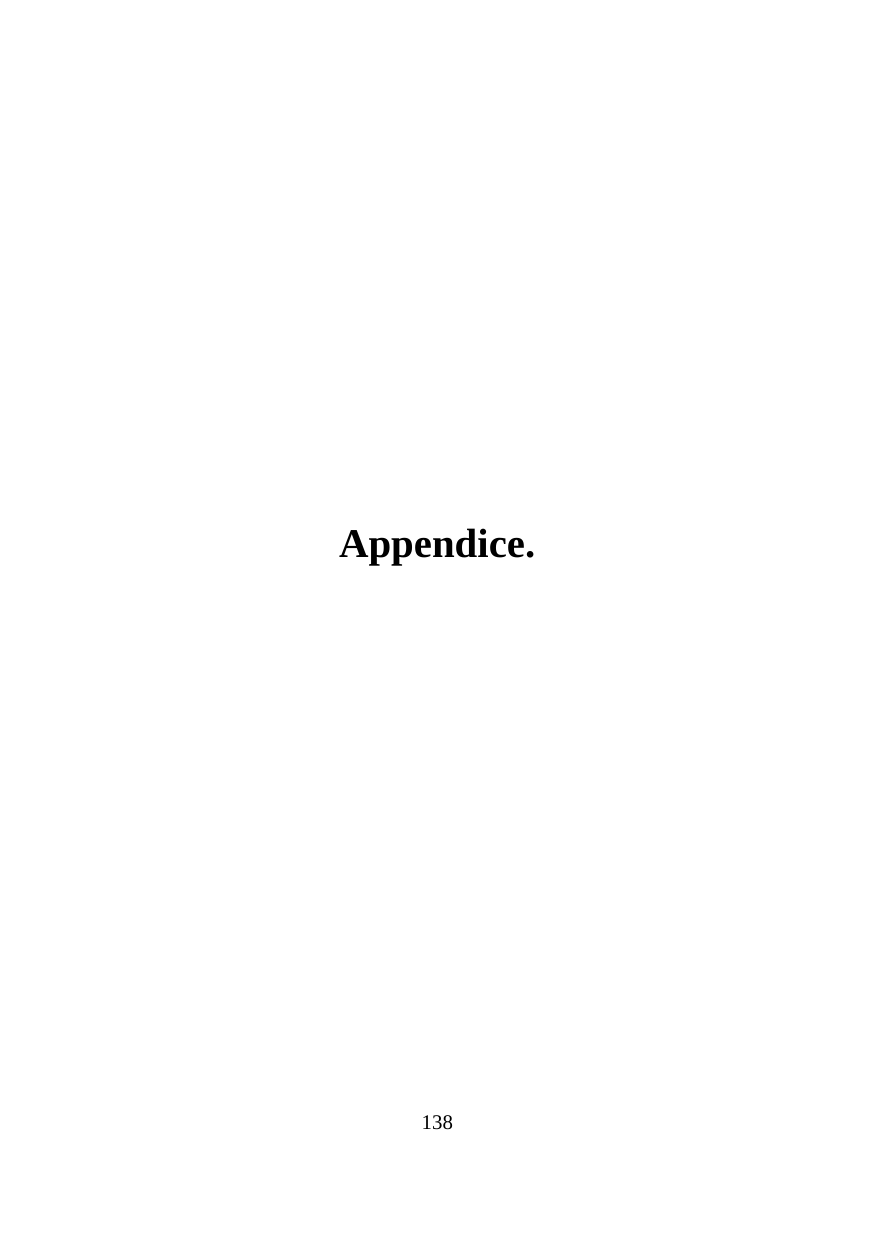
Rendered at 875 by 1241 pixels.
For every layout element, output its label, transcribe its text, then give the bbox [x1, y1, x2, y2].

subtitle Appendice. [106, 520, 768, 567]
